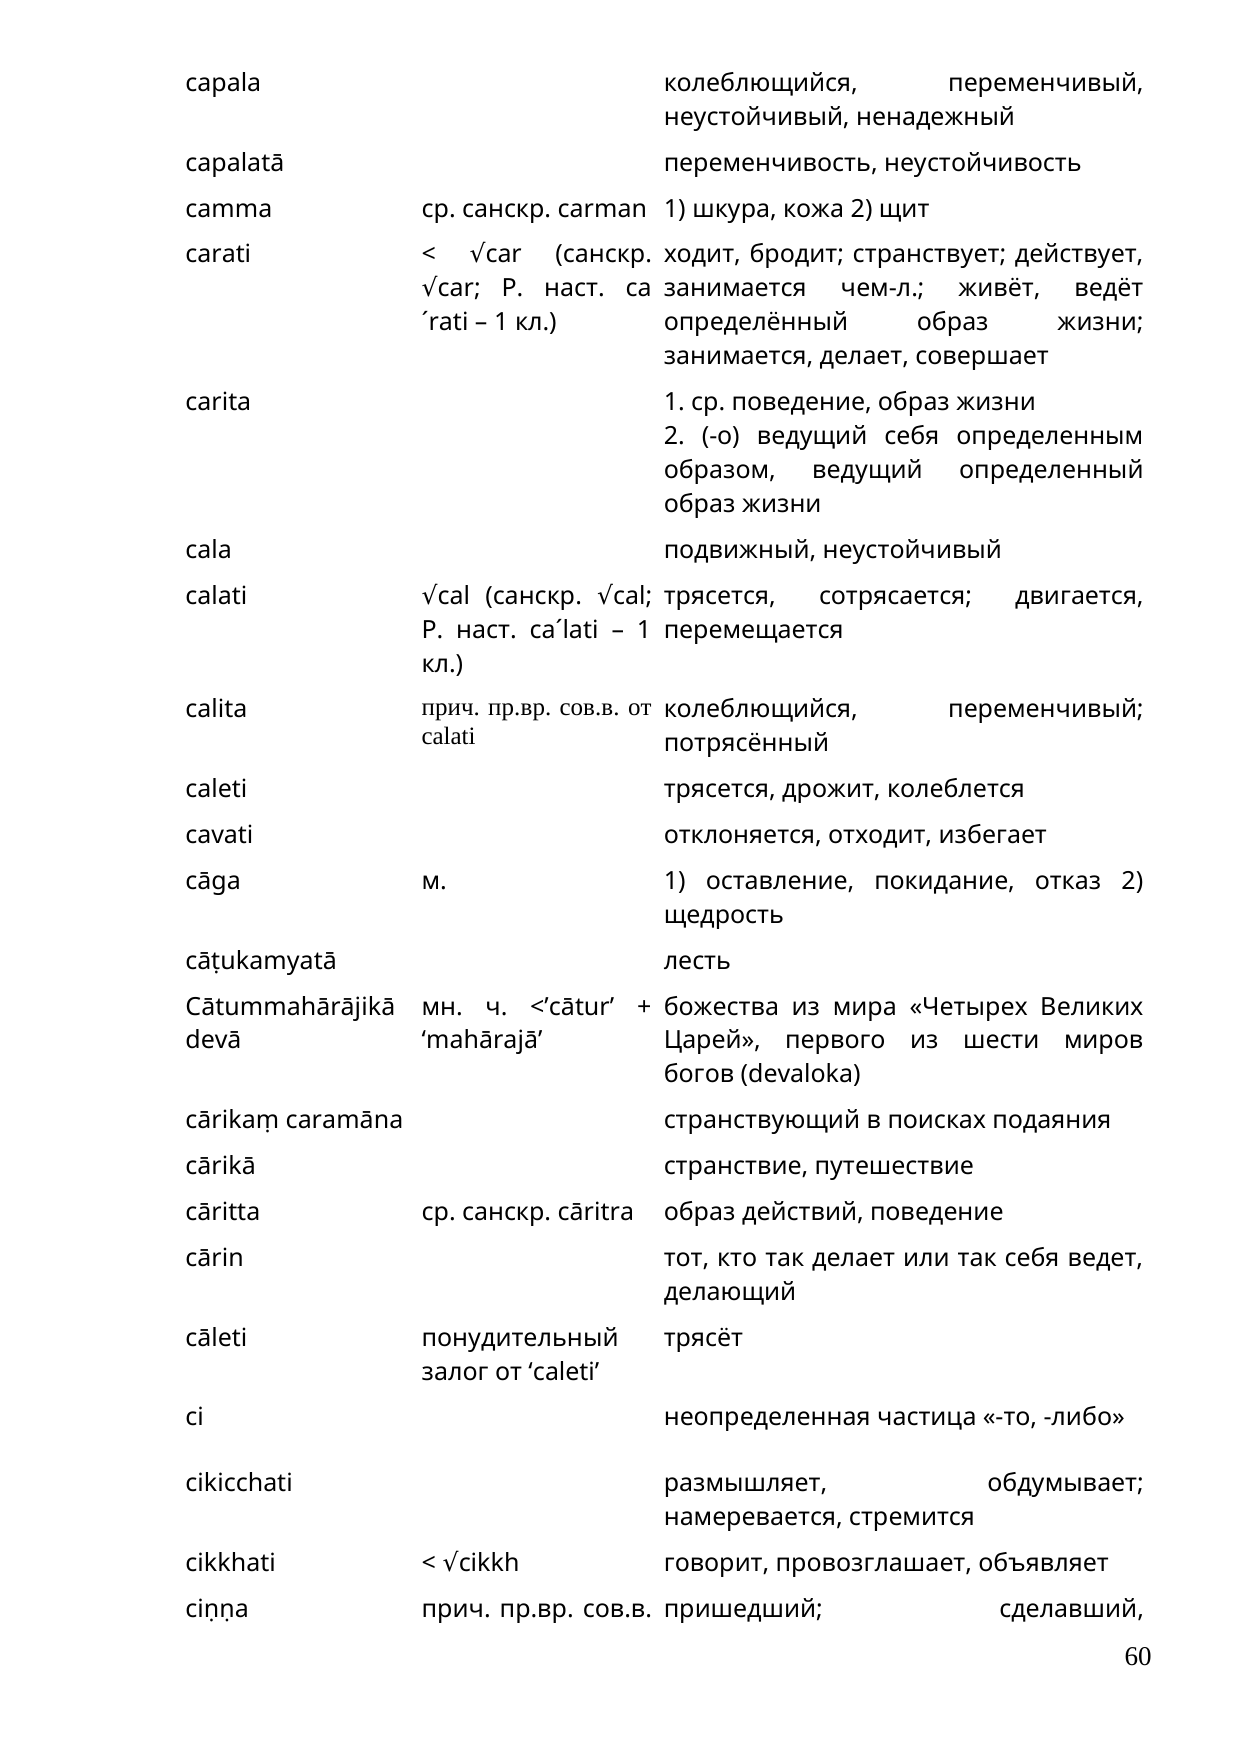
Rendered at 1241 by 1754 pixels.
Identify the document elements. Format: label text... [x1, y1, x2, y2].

table_cell размышляет, обдумывает; намеревается, стремится [658, 1459, 1149, 1539]
table_cell м. [415, 857, 658, 937]
table_cell cāritta [179, 1188, 415, 1234]
table_cell прич. пр.вр. сов.в. от calati [415, 686, 658, 765]
table_cell ср. санскр. cāritra [415, 1188, 658, 1234]
table_cell cāṭukamyatā [179, 937, 415, 983]
table_cell < √car (санскр. √car; P. наст. ca´rati – 1 кл.) [415, 231, 658, 378]
table_cell лесть [658, 937, 1149, 983]
table_cell [415, 526, 658, 572]
table_cell прич. пр.вр. сов.в. [415, 1585, 658, 1631]
table_cell √cal (санскр. √cal; P. наст. ca´lati – 1 кл.) [415, 572, 658, 686]
table_cell cāga [179, 857, 415, 937]
table_cell [415, 765, 658, 811]
table_cell понудительный залог от ‘caleti’ [415, 1314, 658, 1393]
table_cell calita [179, 686, 415, 765]
table_cell странствующий в поисках подаяния [658, 1096, 1149, 1142]
table_cell cārin [179, 1234, 415, 1314]
table_cell образ действий, поведение [658, 1188, 1149, 1234]
table_cell [415, 1234, 658, 1314]
table_cell cala [179, 526, 415, 572]
table_cell [415, 1142, 658, 1188]
table_cell трясёт [658, 1314, 1149, 1393]
table_cell неопределенная частица «-то, -либо» [658, 1394, 1149, 1459]
table_cell cārikaṃ caramāna [179, 1096, 415, 1142]
table_cell пришедший; сделавший, [658, 1585, 1149, 1631]
table_cell колеблющийся, переменчивый; потрясённый [658, 686, 1149, 765]
table_cell 1. ср. поведение, образ жизни 2. (-о) ведущий себя определенным образом, ведущий определенный образ жизни [658, 378, 1149, 526]
table_cell carati [179, 231, 415, 378]
table_cell подвижный, неустойчивый [658, 526, 1149, 572]
table_cell мн. ч. <’cātur’ + ‘mahārajā’ [415, 983, 658, 1096]
table_cell Cātummahārājikā devā [179, 983, 415, 1096]
table_cell cārikā [179, 1142, 415, 1188]
table_cell [415, 1459, 658, 1539]
table_cell отклоняется, отходит, избегает [658, 811, 1149, 857]
table_cell переменчивость, неустойчивость [658, 139, 1149, 185]
table_cell [415, 1394, 658, 1459]
table_cell говорит, провозглашает, объявляет [658, 1539, 1149, 1585]
table_cell ср. санскр. carman [415, 185, 658, 231]
table_cell тот, кто так делает или так себя ведет, делающий [658, 1234, 1149, 1314]
table_cell calati [179, 572, 415, 686]
table_cell [415, 59, 658, 139]
table_cell [415, 139, 658, 185]
table_cell carita [179, 378, 415, 526]
table_cell 1) шкура, кожа 2) щит [658, 185, 1149, 231]
table_cell трясется, дрожит, колеблется [658, 765, 1149, 811]
table_cell cāleti [179, 1314, 415, 1393]
table_cell cavati [179, 811, 415, 857]
table_cell < √cikkh [415, 1539, 658, 1585]
table_cell [415, 1096, 658, 1142]
table_cell caleti [179, 765, 415, 811]
table_cell 1) оставление, покидание, отказ 2) щедрость [658, 857, 1149, 937]
table_cell [415, 937, 658, 983]
table_cell capala [179, 59, 415, 139]
table_cell capalatā [179, 139, 415, 185]
table_cell странствие, путешествие [658, 1142, 1149, 1188]
table_cell колеблющийся, переменчивый, неустойчивый, ненадежный [658, 59, 1149, 139]
table_cell ci [179, 1394, 415, 1459]
table_cell [415, 811, 658, 857]
table_cell cikkhati [179, 1539, 415, 1585]
table_cell cikicchati [179, 1459, 415, 1539]
table_cell ciṇṇa [179, 1585, 415, 1631]
table_cell camma [179, 185, 415, 231]
table_cell [415, 378, 658, 526]
table_cell трясется, сотрясается; двигается, перемещается [658, 572, 1149, 686]
table_cell ходит, бродит; странствует; действует, занимается чем-л.; живёт, ведёт определённый образ жизни; занимается, делает, совершает [658, 231, 1149, 378]
table_cell божества из мира «Четырех Великих Царей», первого из шести миров богов (devaloka) [658, 983, 1149, 1096]
